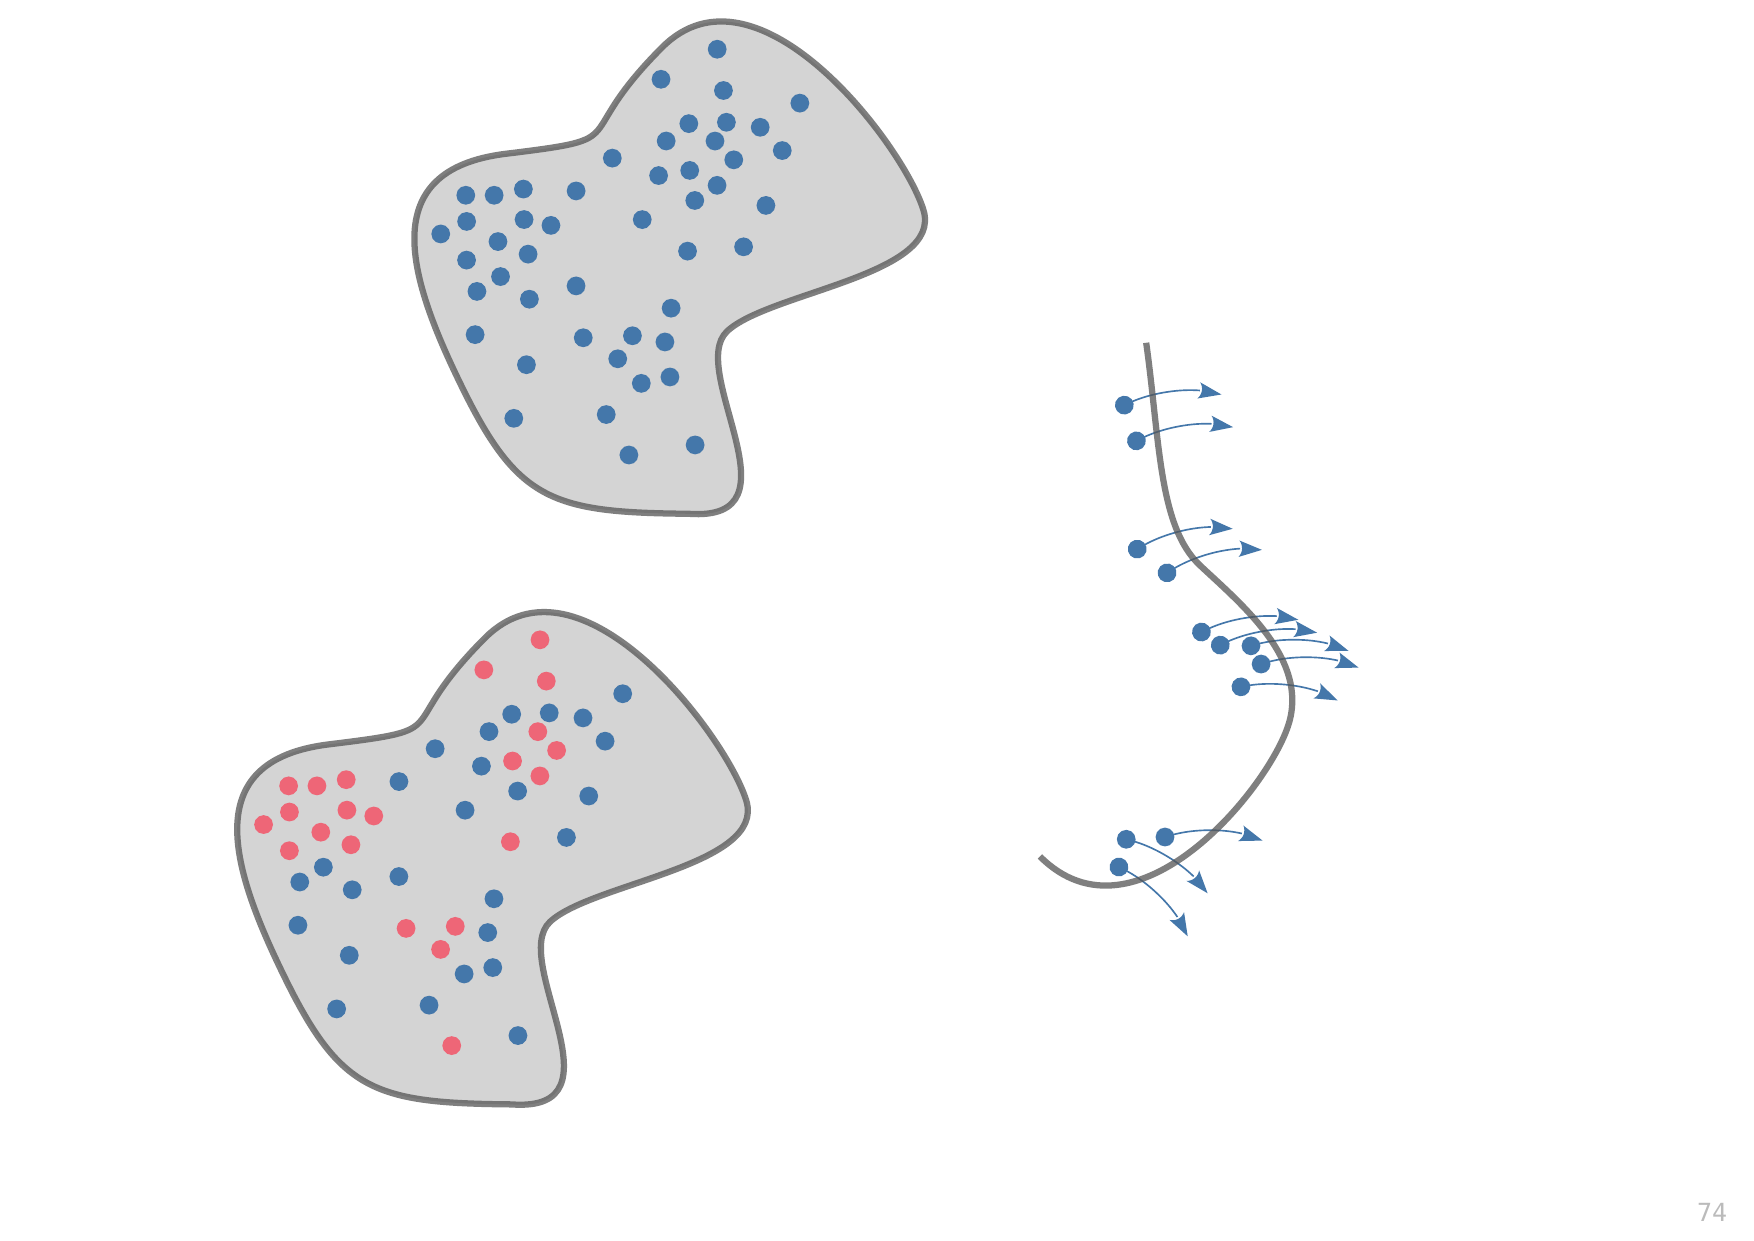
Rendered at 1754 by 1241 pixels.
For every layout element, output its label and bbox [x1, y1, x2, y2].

text_box [414, 21, 926, 515]
text_box [237, 612, 748, 1105]
text_box [1128, 540, 1147, 559]
text_box [1210, 635, 1230, 655]
text_box [1157, 563, 1177, 582]
text_box [1155, 827, 1175, 847]
text_box [1116, 829, 1136, 849]
text_box [1115, 395, 1134, 415]
text_box [1231, 677, 1251, 697]
text_box [1109, 857, 1129, 877]
text_box [1127, 431, 1146, 451]
text_box [1241, 636, 1271, 674]
text_box [1192, 622, 1211, 642]
